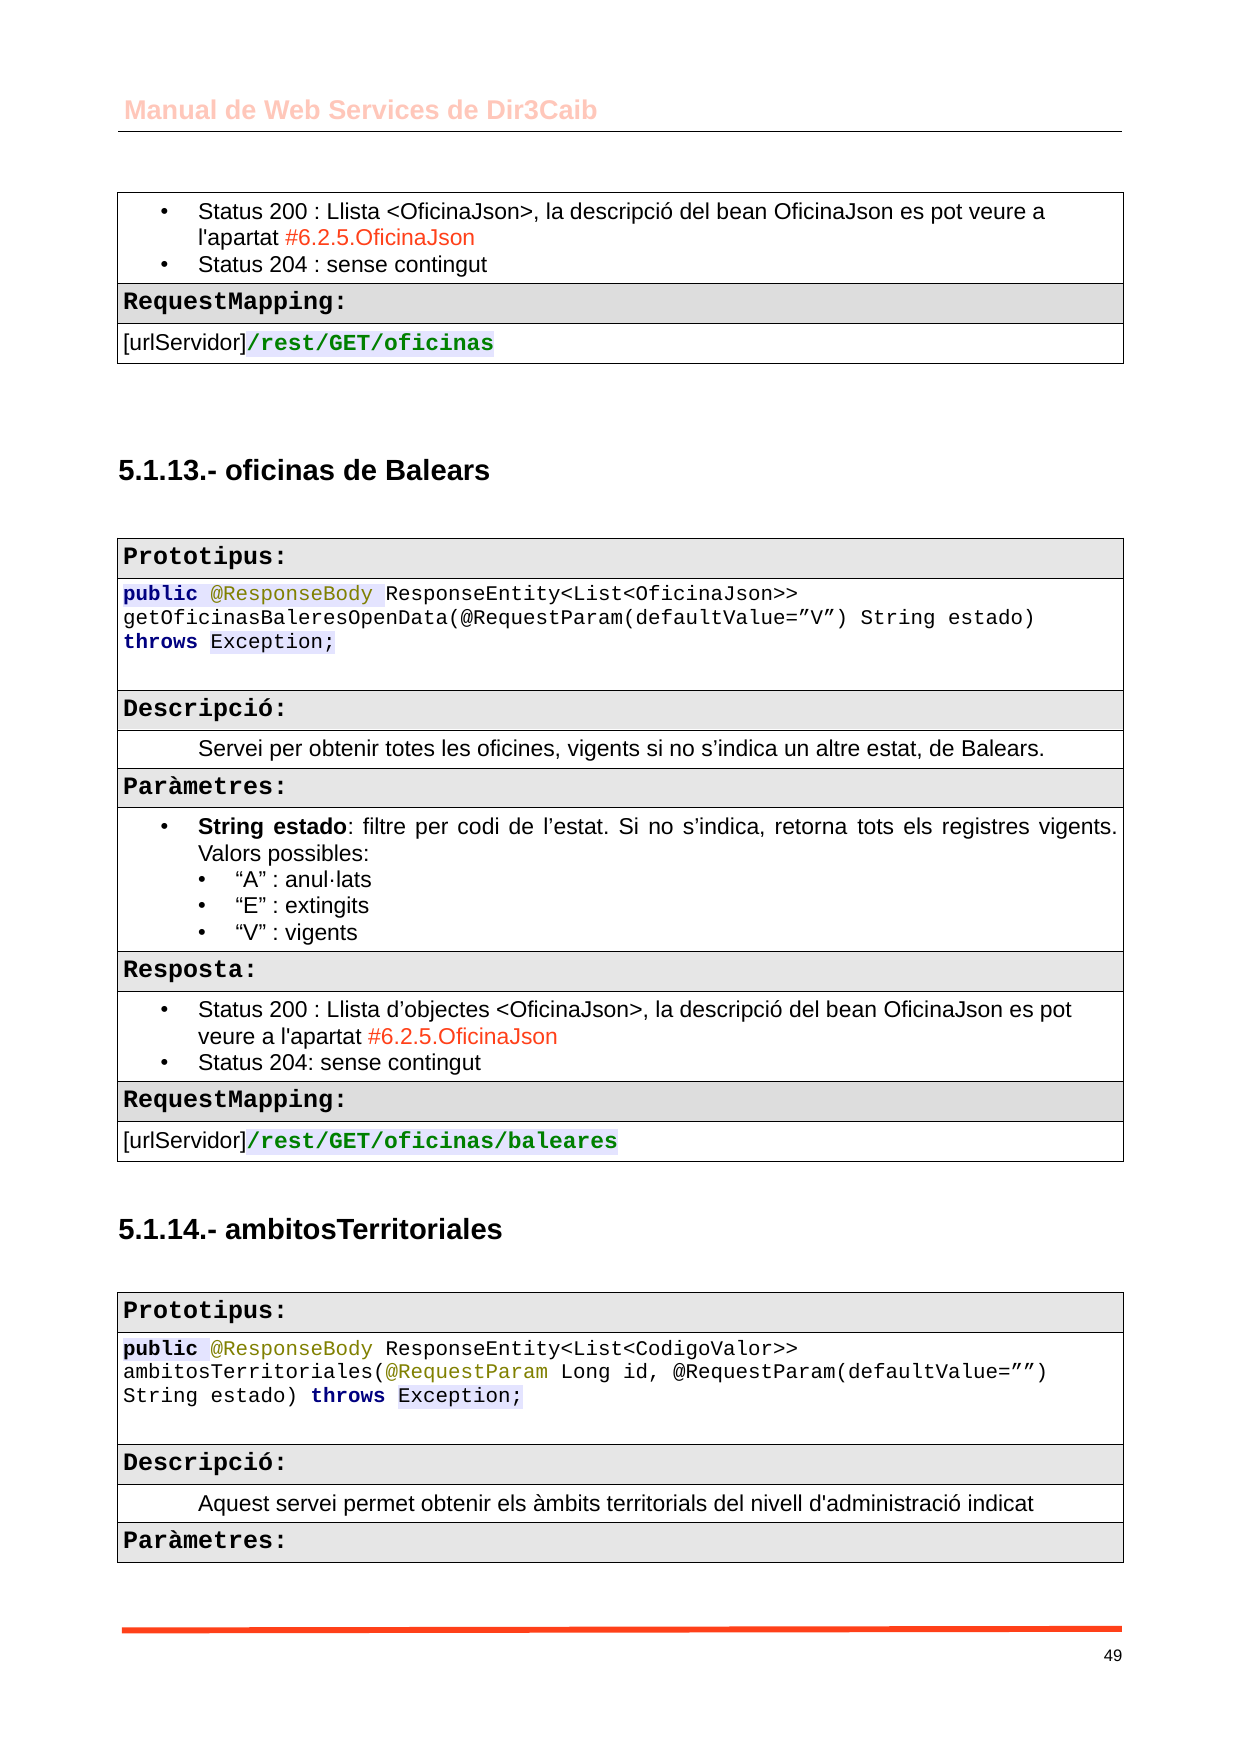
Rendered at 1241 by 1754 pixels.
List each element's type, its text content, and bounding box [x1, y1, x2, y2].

table_cell RequestMapping: [118, 1082, 1123, 1121]
table_cell public @ResponseBody ResponseEntity<List<CodigoValor>> ambitosTerritoriales(@RequestParam Long id, @RequestParam(defaultValue=””) String estado) throws Exception; [118, 1333, 1123, 1444]
table_cell Descripció: [118, 691, 1123, 729]
table_cell Aquest servei permet obtenir els àmbits territorials del nivell d'administració indicat [118, 1485, 1123, 1522]
table_cell public @ResponseBody ResponseEntity<List<OficinaJson>> getOficinasBaleresOpenData(@RequestParam(defaultValue=”V”) String estado) throws Exception; [118, 579, 1123, 689]
table_cell Descripció: [118, 1445, 1123, 1484]
table_cell Status 200 : Llista d’objectes <OficinaJson>, la descripció del bean OficinaJson es pot veure a l'apartat #6.2.5.OficinaJson Status 204: sense contingut [118, 992, 1123, 1081]
table_header Prototipus: [118, 539, 1123, 578]
subtitle ambitosTerritoriales [118, 1212, 1122, 1279]
table_cell String estado: filtre per codi de l’estat. Si no s’indica, retorna tots els registres vigents. Valors possibles: “A” : anul·lats “E” : extingits “V” : vigents [118, 808, 1123, 951]
table_cell [urlServidor]/rest/GET/oficinas [118, 324, 1123, 362]
table_cell Paràmetres: [118, 769, 1123, 807]
subtitle oficinas de Balears [118, 453, 1122, 486]
table_cell Servei per obtenir totes les oficines, vigents si no s’indica un altre estat, de Balears. [118, 731, 1123, 767]
table_cell Resposta: [118, 952, 1123, 991]
table_cell Status 200 : Llista <OficinaJson>, la descripció del bean OficinaJson es pot veure a l'apartat #6.2.5.OficinaJson Status 204 : sense contingut [118, 193, 1123, 283]
table_cell Paràmetres: [118, 1523, 1123, 1562]
table_cell RequestMapping: [118, 284, 1123, 323]
table_header Prototipus: [118, 1293, 1123, 1332]
table_cell [urlServidor]/rest/GET/oficinas/baleares [118, 1122, 1123, 1161]
